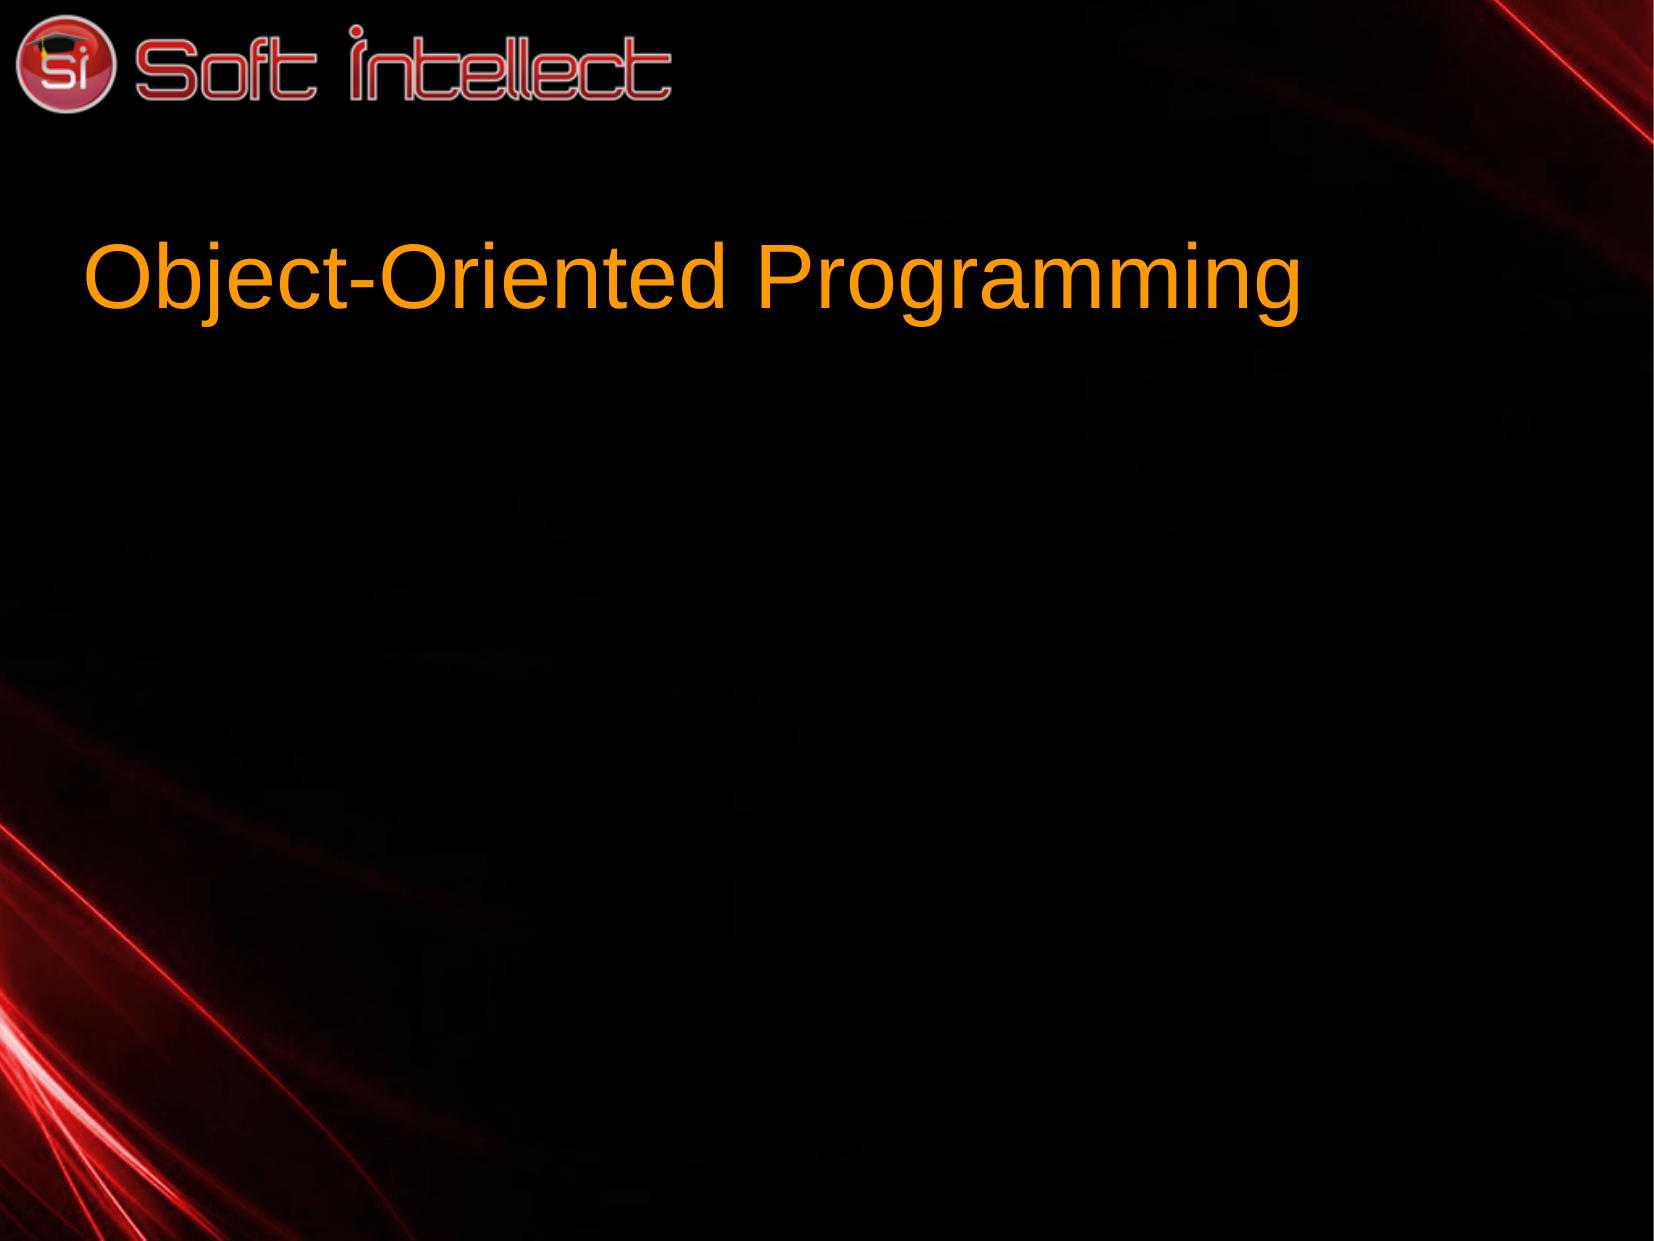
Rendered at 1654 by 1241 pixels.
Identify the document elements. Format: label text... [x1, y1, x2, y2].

title Object-Oriented Programming [82, 173, 1571, 381]
picture [0, 0, 1654, 1241]
